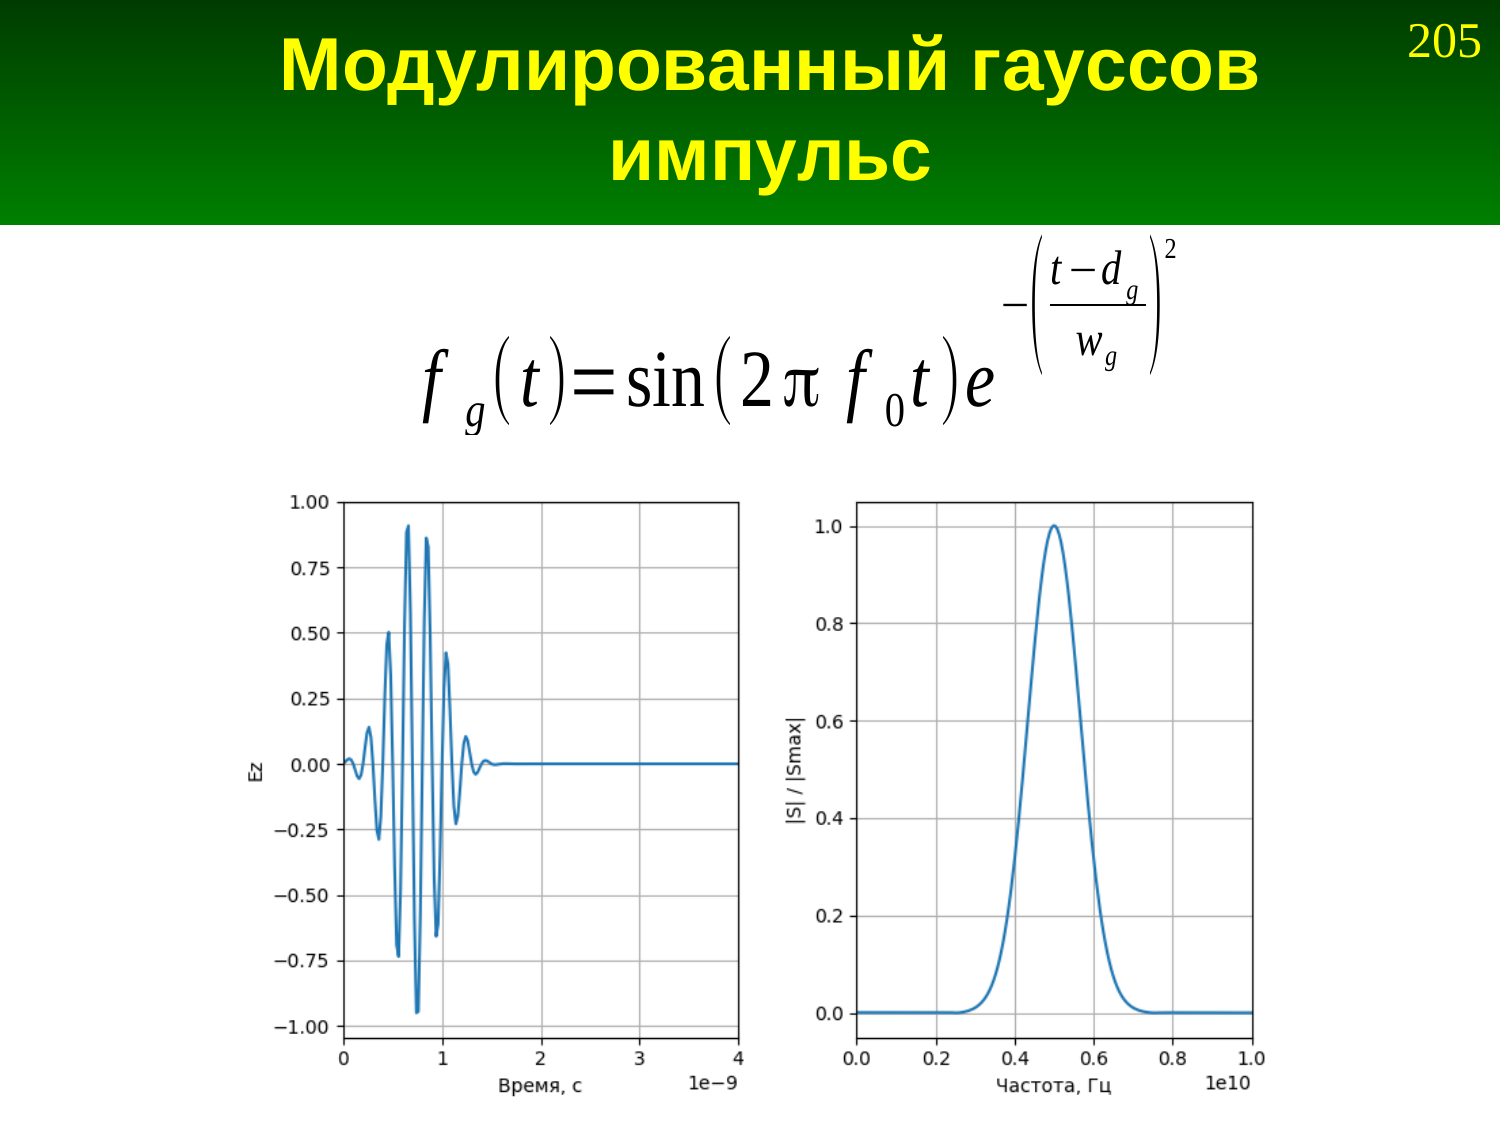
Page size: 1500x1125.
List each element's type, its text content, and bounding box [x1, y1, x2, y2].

picture [233, 483, 1267, 1107]
chart [393, 233, 1193, 435]
title Модулированный гауссов импульс [100, 7, 1441, 204]
